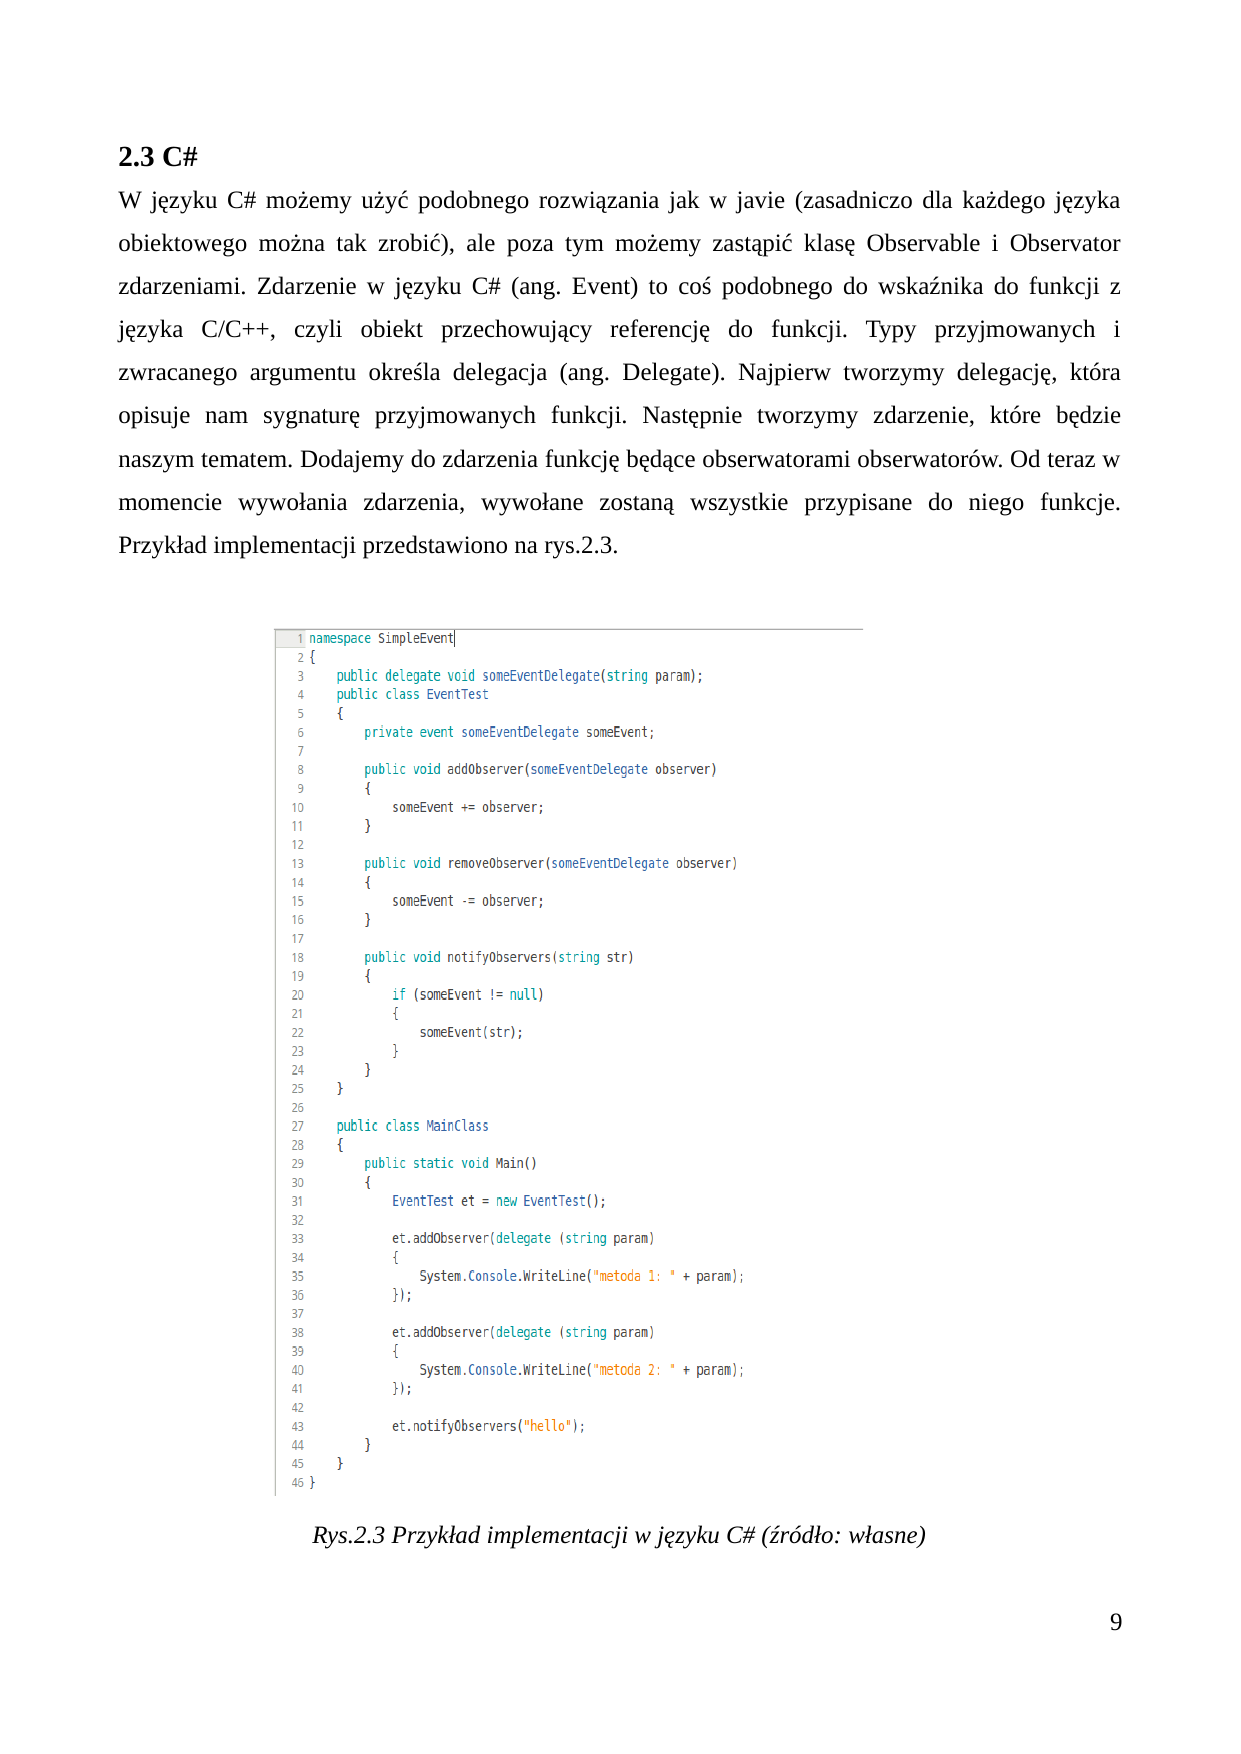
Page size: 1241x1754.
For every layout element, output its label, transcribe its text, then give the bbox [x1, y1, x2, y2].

picture [273, 628, 864, 1496]
text Rys.2.3 Przykład implementacji w języku C# (źródło: własne) [118, 1520, 1122, 1549]
text W języku C# możemy użyć podobnego rozwiązania jak w javie (zasadniczo dla każdego języka obiektowego można tak zrobić), ale poza tym możemy zastąpić klasę Observable i Observator zdarzeniami. Zdarzenie w języku C# (ang. Event) to coś podobnego do wskaźnika do funkcji z języka C/C++, czyli obiekt przechowujący referencję do funkcji. Typy przyjmowanych i zwracanego argumentu określa delegacja (ang. Delegate). Najpierw tworzymy delegację, która opisuje nam sygnaturę przyjmowanych funkcji. Następnie tworzymy zdarzenie, które będzie naszym tematem. Dodajemy do zdarzenia funkcję będące obserwatorami obserwatorów. Od teraz w momencie wywołania zdarzenia, wywołane zostaną wszystkie przypisane do niego funkcje. Przykład implementacji przedstawiono na rys.2.3. [118, 185, 1122, 559]
subtitle 2.3 C# [118, 139, 1122, 172]
